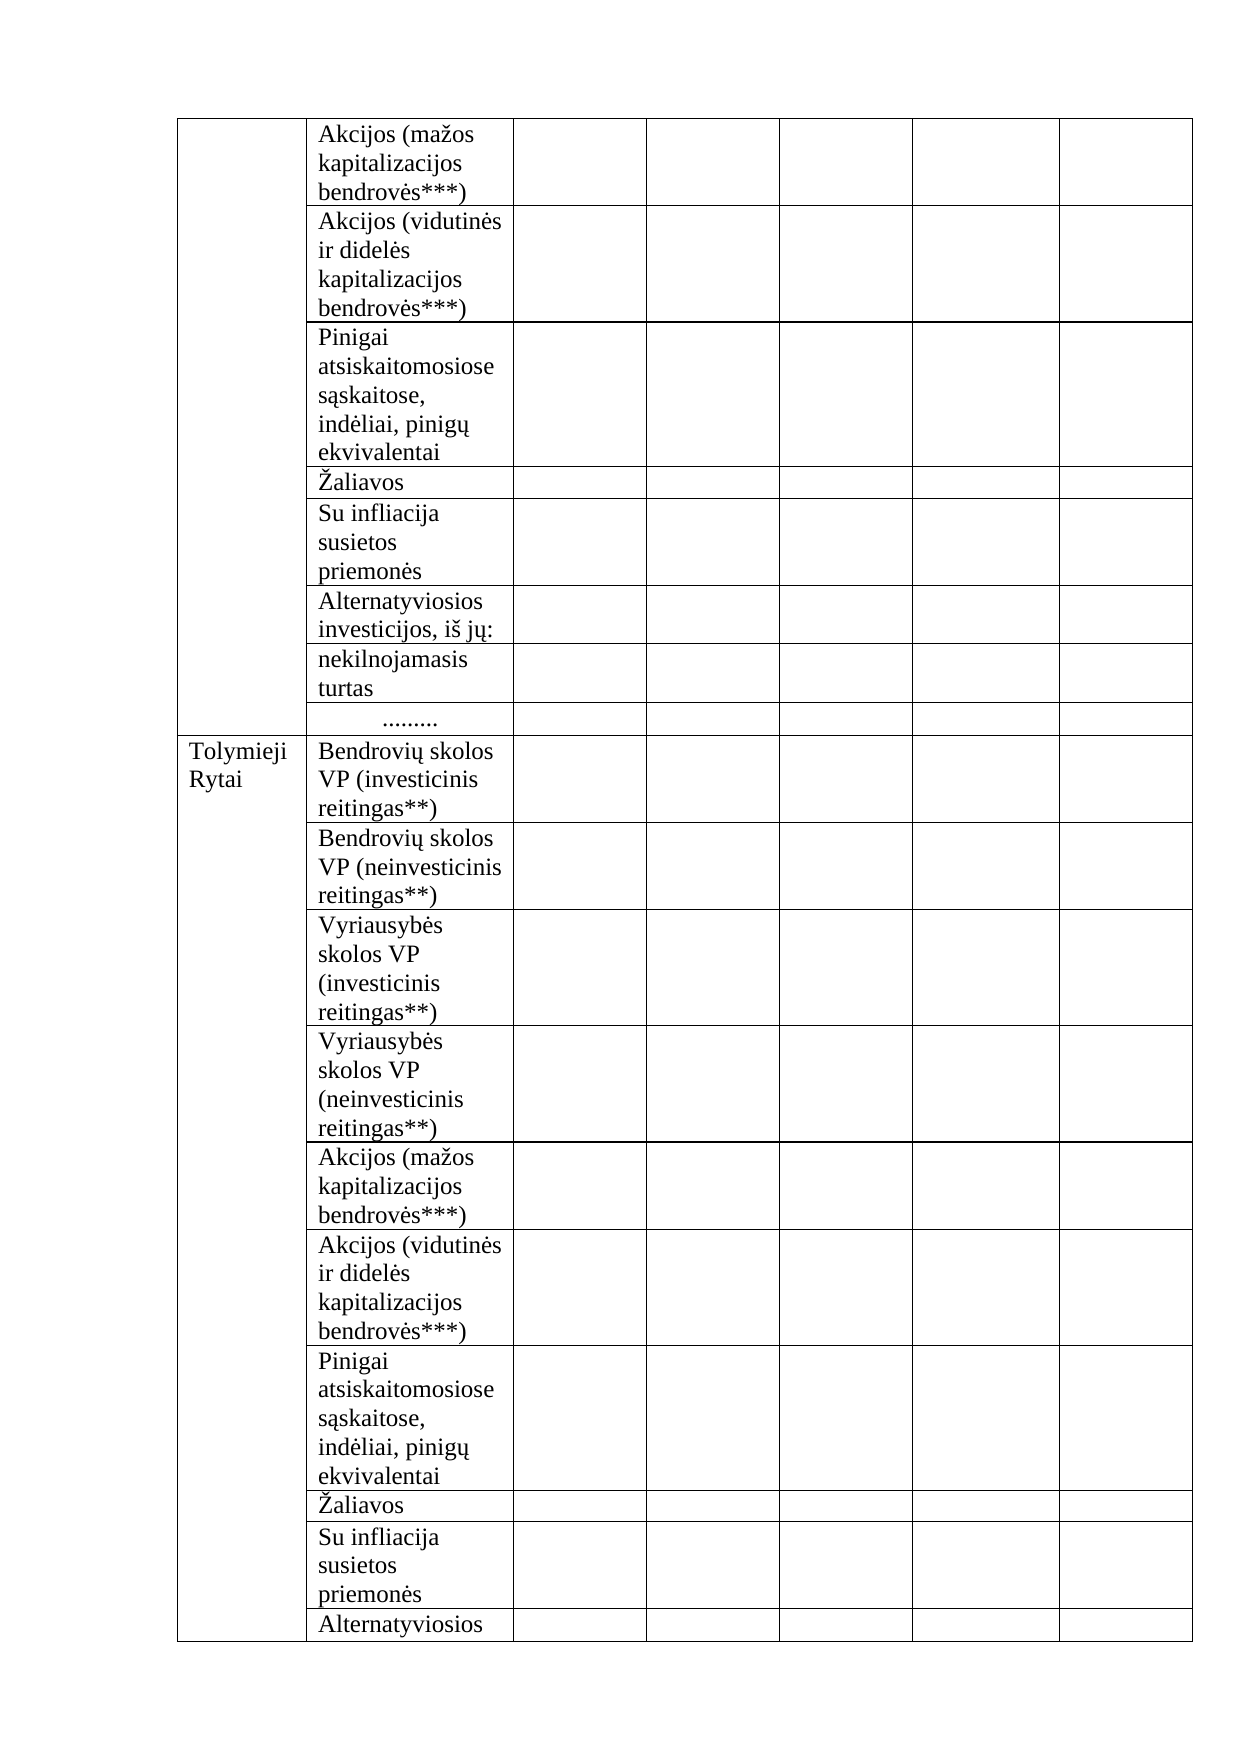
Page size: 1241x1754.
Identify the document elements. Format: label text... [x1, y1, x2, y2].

table_cell [913, 586, 1059, 643]
table_cell [1060, 586, 1192, 643]
table_cell nekilnojamasis turtas [307, 644, 513, 702]
table_cell [913, 910, 1059, 1025]
table_cell Pinigai atsiskaitomosiose sąskaitose, indėliai, pinigų ekvivalentai [307, 323, 513, 466]
table_cell [1060, 467, 1192, 497]
table_cell [647, 736, 779, 822]
table_cell Akcijos (vidutinės ir didelės kapitalizacijos bendrovės***) [307, 206, 513, 321]
table_cell [514, 467, 646, 497]
table_cell [1060, 644, 1192, 702]
table_cell [647, 1522, 779, 1608]
table_cell [647, 823, 779, 909]
table_cell [647, 644, 779, 702]
table_cell Vyriausybės skolos VP (investicinis reitingas**) [307, 910, 513, 1025]
table_cell [647, 703, 779, 735]
table_cell [647, 323, 779, 466]
table_cell [647, 119, 779, 205]
table_cell Alternatyviosios investicijos, iš jų: [307, 586, 513, 643]
table_cell [1060, 1609, 1192, 1641]
table_cell [913, 1522, 1059, 1608]
table_cell [514, 1346, 646, 1489]
table_cell Tolymieji Rytai [178, 736, 306, 1641]
table_cell [780, 644, 912, 702]
table_cell [514, 736, 646, 822]
table_cell [780, 586, 912, 643]
table_cell Žaliavos [307, 467, 513, 497]
table_cell [780, 1491, 912, 1521]
table_cell [514, 499, 646, 585]
table_cell [913, 1230, 1059, 1345]
table_cell [647, 1026, 779, 1141]
table_cell [913, 703, 1059, 735]
table_cell [514, 1143, 646, 1229]
table_cell [1060, 1346, 1192, 1489]
table_cell [647, 499, 779, 585]
table_cell [514, 823, 646, 909]
table_cell [913, 119, 1059, 205]
table_cell [647, 1491, 779, 1521]
table_cell [1060, 1522, 1192, 1608]
table_cell [780, 1346, 912, 1489]
table_cell [514, 1491, 646, 1521]
table_cell Pinigai atsiskaitomosiose sąskaitose, indėliai, pinigų ekvivalentai [307, 1346, 513, 1489]
table_cell [1060, 119, 1192, 205]
table_cell [514, 703, 646, 735]
table_cell [1060, 703, 1192, 735]
table_cell [1060, 1491, 1192, 1521]
table_cell Bendrovių skolos VP (neinvesticinis reitingas**) [307, 823, 513, 909]
table_cell [780, 499, 912, 585]
table_cell [913, 467, 1059, 497]
table_cell [913, 823, 1059, 909]
table_cell [647, 1230, 779, 1345]
table_cell [1060, 1230, 1192, 1345]
table_cell [1060, 823, 1192, 909]
table_cell [780, 206, 912, 321]
table_cell [780, 736, 912, 822]
table_cell [780, 467, 912, 497]
table_cell [514, 119, 646, 205]
table_cell [913, 1491, 1059, 1521]
table_cell [514, 1230, 646, 1345]
table_cell [913, 323, 1059, 466]
table_cell [647, 1609, 779, 1641]
table_cell [913, 1609, 1059, 1641]
table_cell [1060, 1026, 1192, 1141]
table_cell [1060, 736, 1192, 822]
table_cell [647, 586, 779, 643]
table_cell Žaliavos [307, 1491, 513, 1521]
table_cell Su infliacija susietos priemonės [307, 1522, 513, 1608]
table_cell Akcijos (mažos kapitalizacijos bendrovės***) [307, 1143, 513, 1229]
table_cell [780, 703, 912, 735]
table_cell [780, 323, 912, 466]
table_cell [647, 206, 779, 321]
table_cell [780, 1230, 912, 1345]
table_cell Bendrovių skolos VP (investicinis reitingas**) [307, 736, 513, 822]
table_cell Akcijos (mažos kapitalizacijos bendrovės***) [307, 119, 513, 205]
table_cell [913, 644, 1059, 702]
table_cell ......... [307, 703, 513, 735]
table_cell [1060, 1143, 1192, 1229]
table_cell [514, 323, 646, 466]
table_cell [913, 1026, 1059, 1141]
table_cell [913, 736, 1059, 822]
table_cell Su infliacija susietos priemonės [307, 499, 513, 585]
table_cell [514, 1609, 646, 1641]
table_cell [647, 467, 779, 497]
table_cell [647, 910, 779, 1025]
table_cell [780, 1522, 912, 1608]
table_cell [1060, 499, 1192, 585]
table_cell [913, 206, 1059, 321]
table_cell [780, 1026, 912, 1141]
table_cell [514, 1026, 646, 1141]
table_cell [780, 910, 912, 1025]
table_cell [514, 644, 646, 702]
table_cell [913, 1143, 1059, 1229]
table_cell [780, 823, 912, 909]
table_cell Akcijos (vidutinės ir didelės kapitalizacijos bendrovės***) [307, 1230, 513, 1345]
table_cell [514, 206, 646, 321]
table_cell [780, 1609, 912, 1641]
table_cell [647, 1143, 779, 1229]
table_cell [780, 1143, 912, 1229]
table_cell [514, 1522, 646, 1608]
table_cell [514, 910, 646, 1025]
table_cell Vyriausybės skolos VP (neinvesticinis reitingas**) [307, 1026, 513, 1141]
table_cell [913, 499, 1059, 585]
table_cell [514, 586, 646, 643]
table_cell [647, 1346, 779, 1489]
table_cell [1060, 910, 1192, 1025]
table_cell [780, 119, 912, 205]
table_cell [913, 1346, 1059, 1489]
table_cell [178, 119, 306, 735]
table_cell [1060, 206, 1192, 321]
table_cell [1060, 323, 1192, 466]
table_cell Alternatyviosios [307, 1609, 513, 1641]
